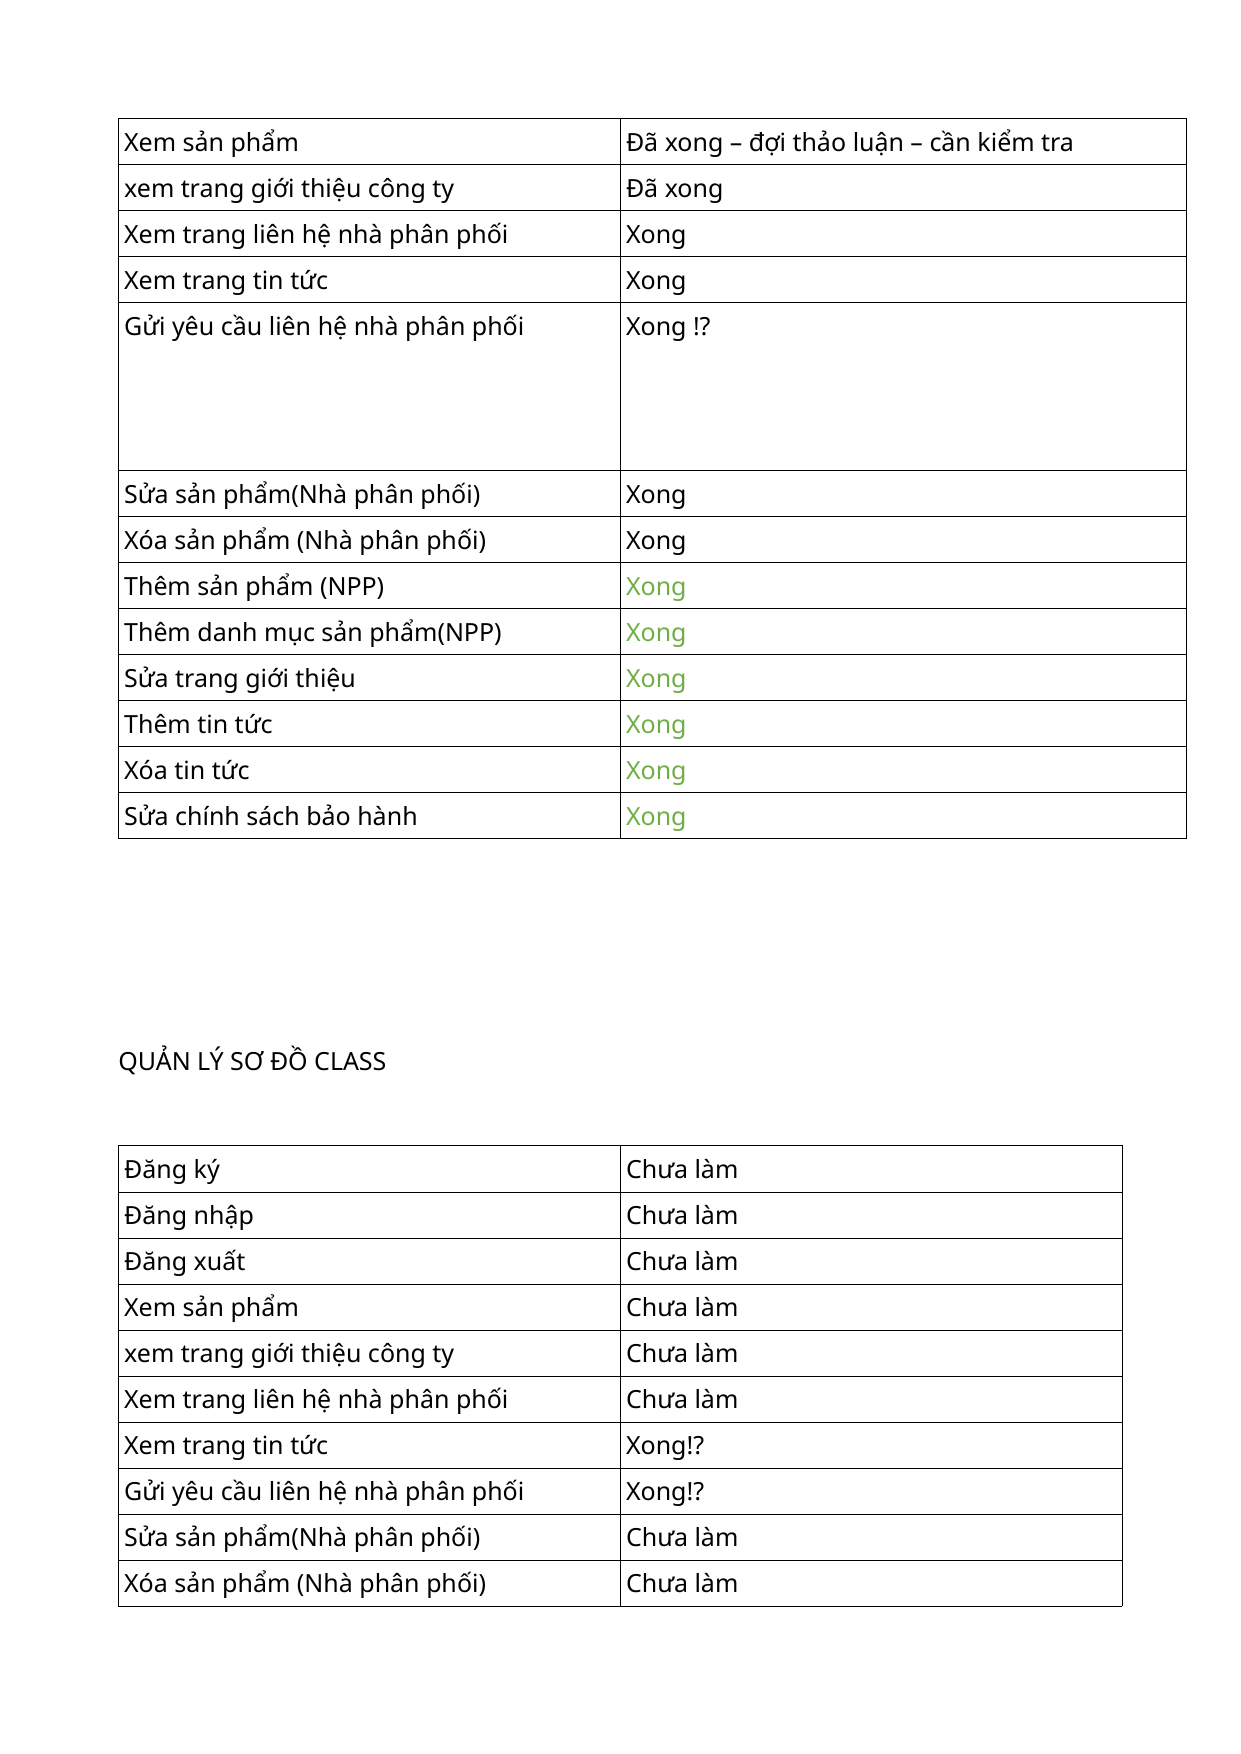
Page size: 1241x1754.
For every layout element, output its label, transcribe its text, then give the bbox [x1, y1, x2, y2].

table_cell Sửa sản phẩm(Nhà phân phối) [119, 1515, 620, 1560]
table_cell Đã xong – đợi thảo luận – cần kiểm tra [621, 119, 1186, 164]
table_cell Xong [621, 655, 1186, 700]
table_cell Đăng xuất [119, 1239, 620, 1283]
table_cell xem trang giới thiệu công ty [119, 1331, 620, 1376]
table_cell Xem sản phẩm [119, 1285, 620, 1329]
table_cell Chưa làm [621, 1377, 1122, 1422]
table_cell Thêm danh mục sản phẩm(NPP) [119, 609, 620, 654]
table_cell Xóa sản phẩm (Nhà phân phối) [119, 517, 620, 562]
table_cell Chưa làm [621, 1515, 1122, 1560]
table_cell Xem trang liên hệ nhà phân phối [119, 211, 620, 256]
table_cell Xong !? [621, 303, 1186, 470]
table_cell Xem trang tin tức [119, 1423, 620, 1468]
table_cell Chưa làm [621, 1193, 1122, 1237]
table_cell Xong [621, 471, 1186, 516]
table_cell Sửa sản phẩm(Nhà phân phối) [119, 471, 620, 516]
table_cell Xóa sản phẩm (Nhà phân phối) [119, 1561, 620, 1606]
table_cell Gửi yêu cầu liên hệ nhà phân phối [119, 1469, 620, 1514]
table_cell Xem sản phẩm [119, 119, 620, 164]
table_cell Xong [621, 701, 1186, 746]
table_cell Xong [621, 747, 1186, 792]
table_cell Sửa chính sách bảo hành [119, 793, 620, 838]
table_header Đăng ký [119, 1146, 620, 1191]
table_cell Thêm sản phẩm (NPP) [119, 563, 620, 608]
table_cell Chưa làm [621, 1331, 1122, 1376]
table_cell Xong [621, 609, 1186, 654]
table_cell xem trang giới thiệu công ty [119, 165, 620, 210]
table_cell Sửa trang giới thiệu [119, 655, 620, 700]
table_cell Xong [621, 211, 1186, 256]
table_cell Xong [621, 793, 1186, 838]
table_cell Xóa tin tức [119, 747, 620, 792]
table_cell Xem trang tin tức [119, 257, 620, 302]
table_cell Xong [621, 257, 1186, 302]
table_cell Gửi yêu cầu liên hệ nhà phân phối [119, 303, 620, 470]
table_cell Chưa làm [621, 1561, 1122, 1606]
table_cell Xem trang liên hệ nhà phân phối [119, 1377, 620, 1422]
table_cell Đăng nhập [119, 1193, 620, 1237]
table_cell Xong!? [621, 1469, 1122, 1514]
table_cell Đã xong [621, 165, 1186, 210]
table_cell Xong [621, 517, 1186, 562]
table_cell Thêm tin tức [119, 701, 620, 746]
table_cell Xong!? [621, 1423, 1122, 1468]
text QUẢN LÝ SƠ ĐỒ CLASS [118, 1043, 1122, 1077]
table_header Chưa làm [621, 1146, 1122, 1191]
table_cell Xong [621, 563, 1186, 608]
table_cell Chưa làm [621, 1239, 1122, 1283]
table_cell Chưa làm [621, 1285, 1122, 1329]
